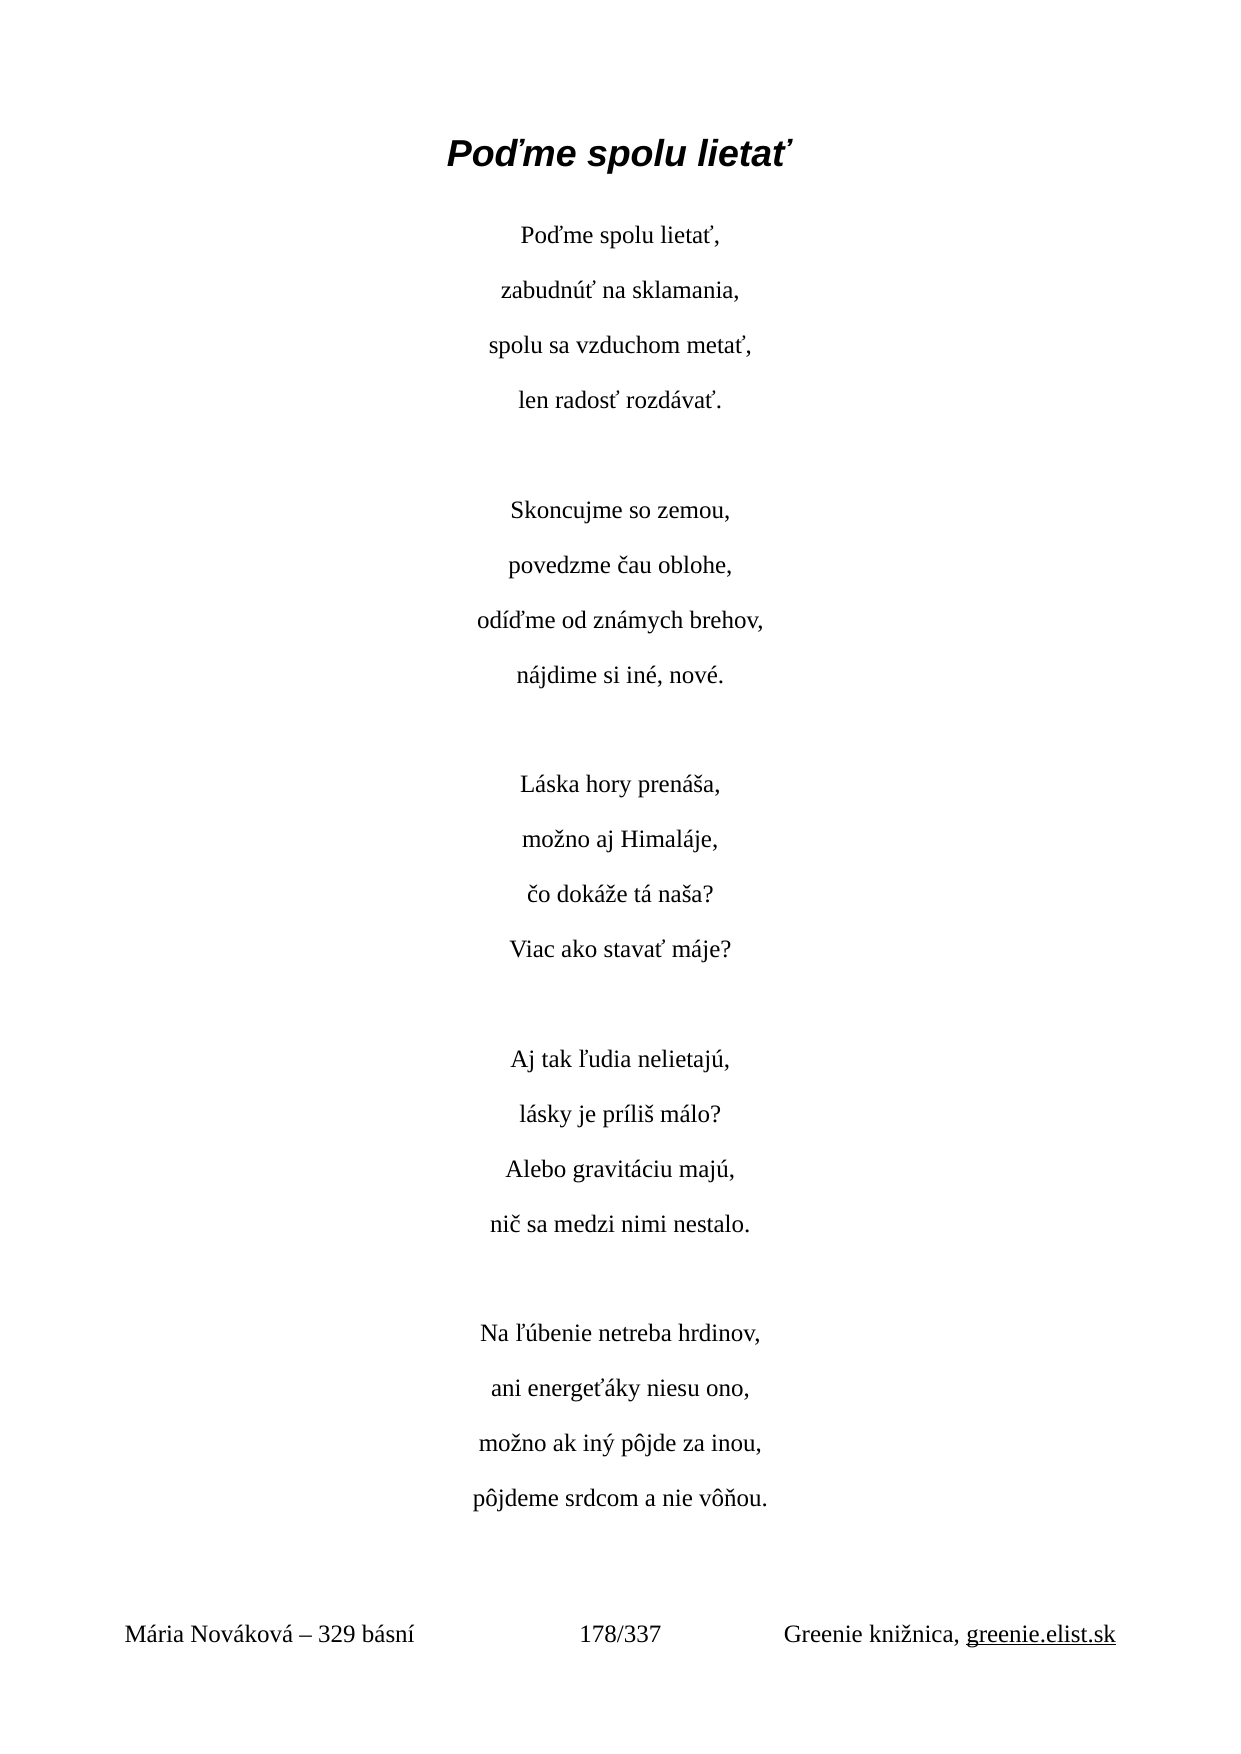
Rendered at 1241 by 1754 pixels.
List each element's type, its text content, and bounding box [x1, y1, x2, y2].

text pôjdeme srdcom a nie vôňou. [106, 1483, 1134, 1512]
text Na ľúbenie netreba hrdinov, [106, 1318, 1134, 1347]
text Poďme spolu lietať, [106, 221, 1134, 249]
text Láska hory prenáša, [106, 769, 1134, 798]
text nájdime si iné, nové. [106, 660, 1134, 688]
text zabudnúť na sklamania, [106, 275, 1134, 304]
text Aj tak ľudia nelietajú, [106, 1044, 1134, 1073]
text ani energeťáky niesu ono, [106, 1373, 1134, 1402]
text odíďme od známych brehov, [106, 605, 1134, 633]
subtitle Poďme spolu lietať [106, 131, 1134, 174]
text možno aj Himaláje, [106, 824, 1134, 853]
text čo dokáže tá naša? [106, 879, 1134, 908]
text lásky je príliš málo? [106, 1099, 1134, 1128]
text Alebo gravitáciu majú, [106, 1154, 1134, 1182]
text spolu sa vzduchom metať, [106, 330, 1134, 359]
text nič sa medzi nimi nestalo. [106, 1209, 1134, 1237]
text možno ak iný pôjde za inou, [106, 1428, 1134, 1457]
text povedzme čau oblohe, [106, 550, 1134, 579]
text len radosť rozdávať. [106, 385, 1134, 414]
text Viac ako stavať máje? [106, 934, 1134, 963]
text Skoncujme so zemou, [106, 495, 1134, 524]
